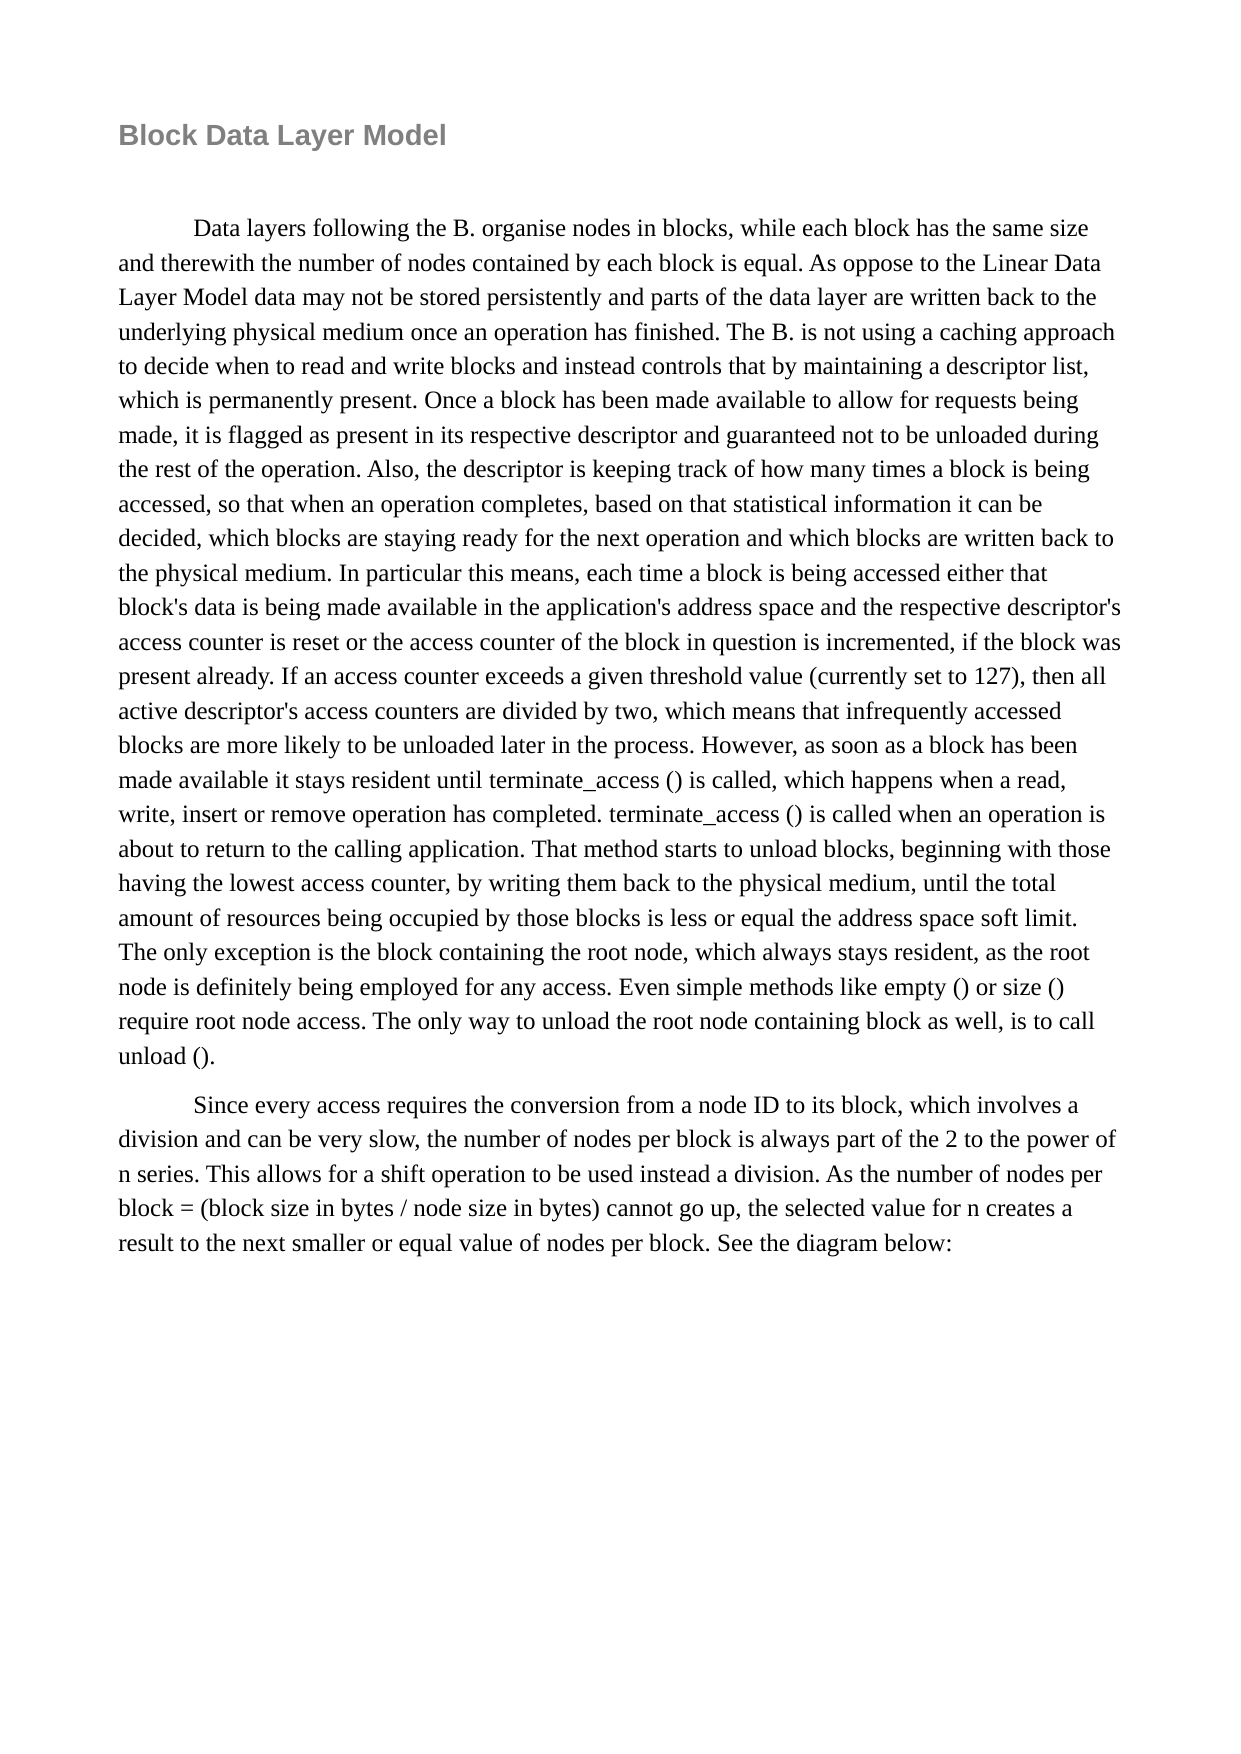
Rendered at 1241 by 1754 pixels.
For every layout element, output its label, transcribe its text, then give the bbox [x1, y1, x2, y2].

text Since every access requires the conversion from a node ID to its block, which involves a division and can be very slow, the number of nodes per block is always part of the 2 to the power of n series. This allows for a shift operation to be used instead a division. As the number of nodes per block = (block size in bytes / node size in bytes) cannot go up, the selected value for n creates a result to the next smaller or equal value of nodes per block. See the diagram below: [118, 1090, 1122, 1256]
text Data layers following the B. organise nodes in blocks, while each block has the same size and therewith the number of nodes contained by each block is equal. As oppose to the Linear Data Layer Model data may not be stored persistently and parts of the data layer are written back to the underlying physical medium once an operation has finished. The B. is not using a caching approach to decide when to read and write blocks and instead controls that by maintaining a descriptor list, which is permanently present. Once a block has been made available to allow for requests being made, it is flagged as present in its respective descriptor and guaranteed not to be unloaded during the rest of the operation. Also, the descriptor is keeping track of how many times a block is being accessed, so that when an operation completes, based on that statistical information it can be decided, which blocks are staying ready for the next operation and which blocks are written back to the physical medium. In particular this means, each time a block is being accessed either that block's data is being made available in the application's address space and the respective descriptor's access counter is reset or the access counter of the block in question is incremented, if the block was present already. If an access counter exceeds a given threshold value (currently set to 127), then all active descriptor's access counters are divided by two, which means that infrequently accessed blocks are more likely to be unloaded later in the process. However, as soon as a block has been made available it stays resident until terminate_access () is called, which happens when a read, write, insert or remove operation has completed. terminate_access () is called when an operation is about to return to the calling application. That method starts to unload blocks, beginning with those having the lowest access counter, by writing them back to the physical medium, until the total amount of resources being occupied by those blocks is less or equal the address space soft limit. The only exception is the block containing the root node, which always stays resident, as the root node is definitely being employed for any access. Even simple methods like empty () or size () require root node access. The only way to unload the root node containing block as well, is to call unload (). [118, 213, 1122, 1069]
subtitle Block Data Layer Model [118, 118, 1122, 152]
